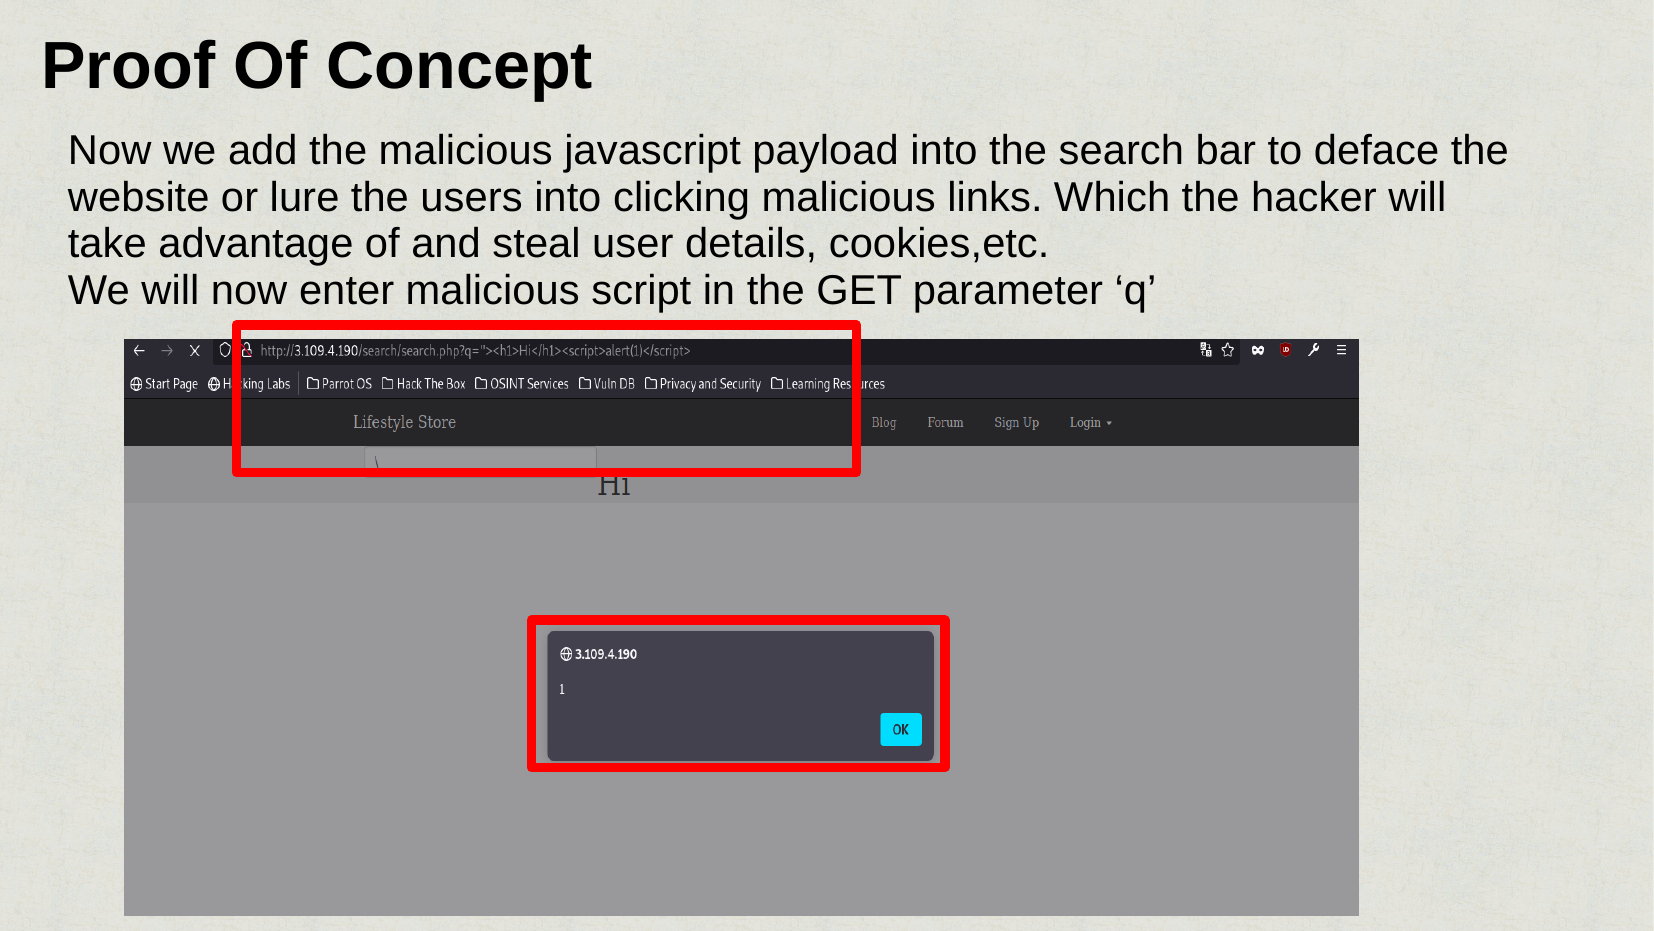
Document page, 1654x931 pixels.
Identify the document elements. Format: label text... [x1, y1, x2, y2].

text_box Now we add the malicious javascript payload into the search bar to deface the website or lure the users into clicking malicious links. Which the hacker will take advantage of and steal user details, cookies,etc. We will now enter malicious script in the GET parameter ‘q’ [241, 330, 852, 339]
text_box Now we add the malicious javascript payload into the search bar to deface the website or lure the users into clicking malicious links. Which the hacker will take advantage of and steal user details, cookies,etc. We will now enter malicious script in the GET parameter ‘q’ [53, 73, 1530, 414]
picture [0, 0, 1654, 931]
title Proof Of Concept [41, 5, 1530, 125]
